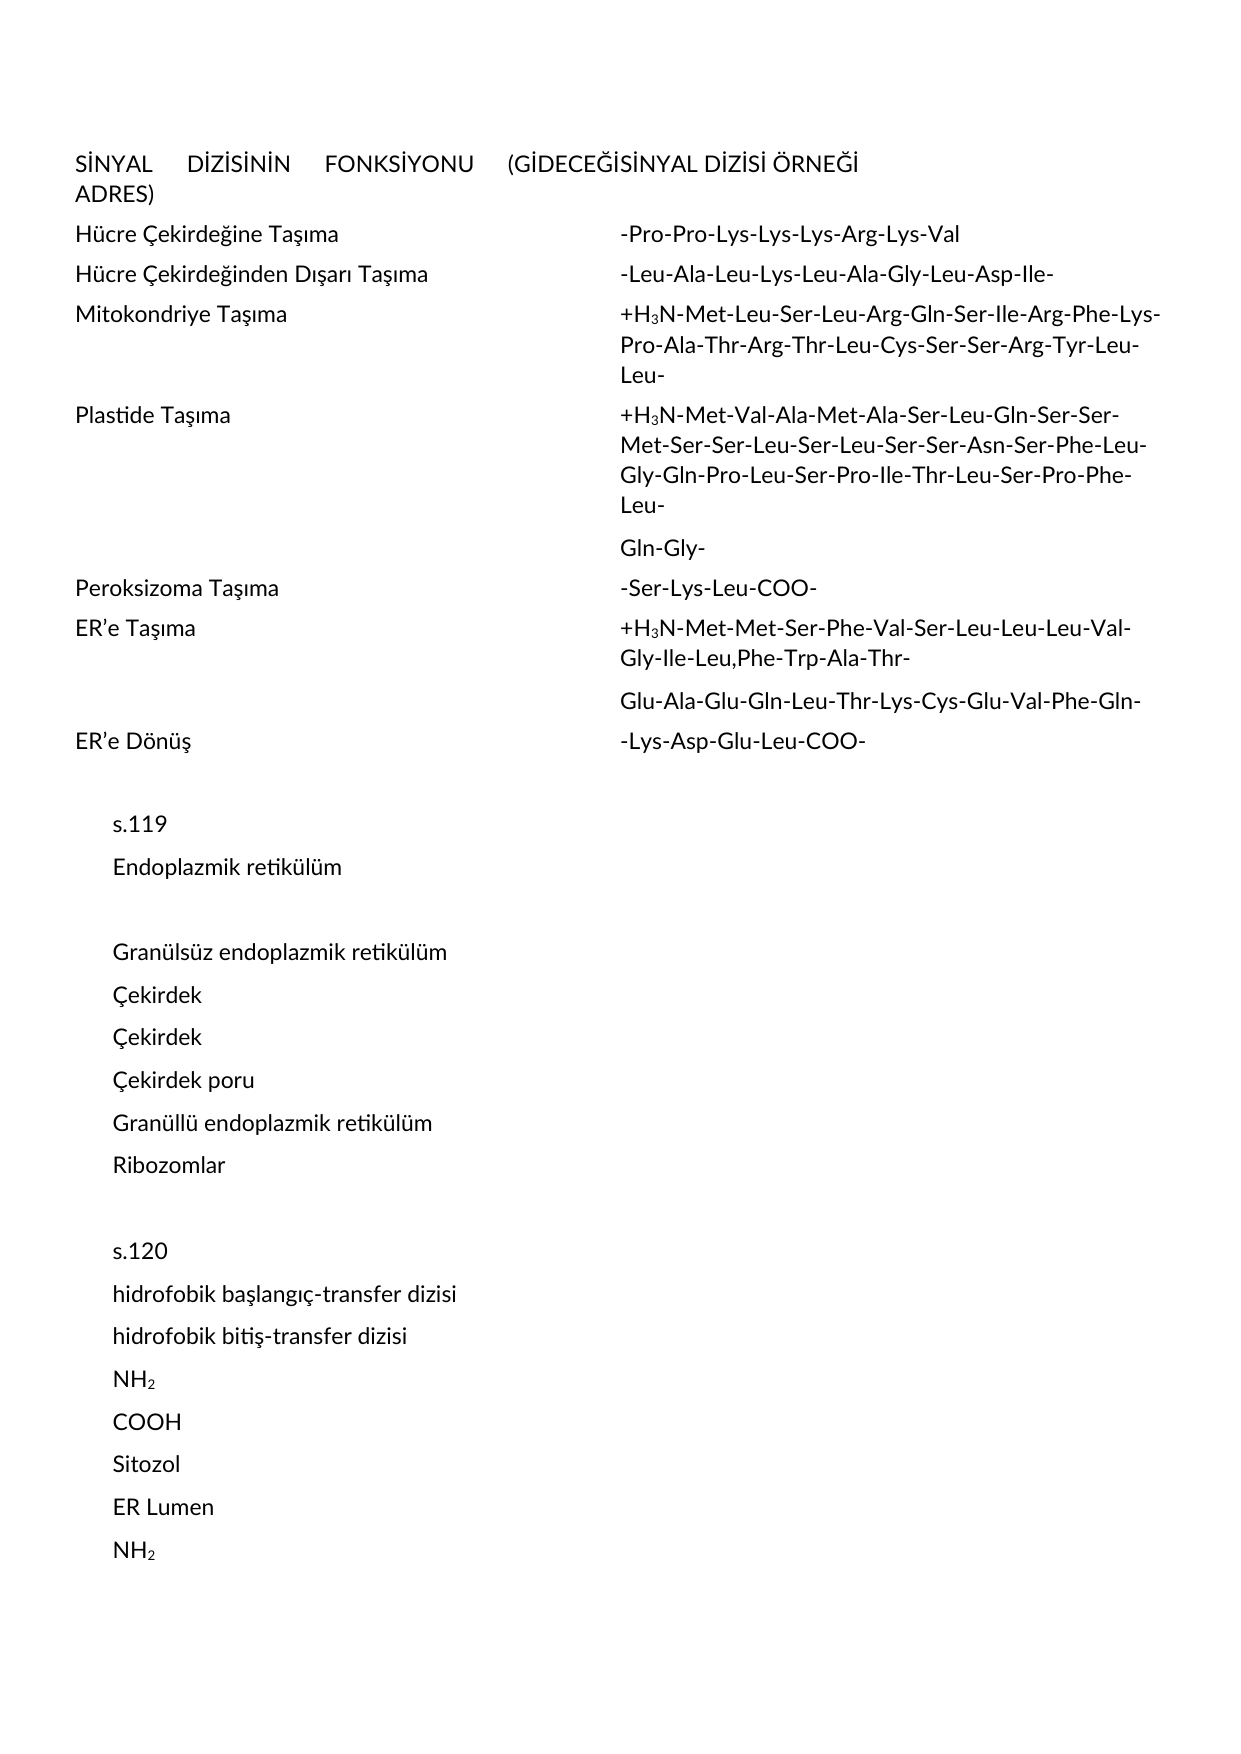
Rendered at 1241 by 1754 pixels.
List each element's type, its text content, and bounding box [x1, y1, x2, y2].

text COOH [75, 1407, 1165, 1435]
table_cell Peroksizoma Taşıma [75, 574, 620, 614]
table_header SİNYAL DİZİSİNİN FONKSİYONU (GİDECEĞİ ADRES) [75, 150, 620, 220]
table_cell ER’e Dönüş [75, 727, 620, 767]
table_cell Mitokondriye Taşıma [75, 300, 620, 401]
table_cell ER’e Taşıma [75, 614, 620, 727]
table_cell -Ser-Lys-Leu-COO- [620, 574, 1165, 614]
text Granüllü endoplazmik retikülüm [75, 1108, 1165, 1136]
text Ribozomlar [75, 1151, 1165, 1179]
text Endoplazmik retikülüm [75, 852, 1165, 880]
table_cell -Leu-Ala-Leu-Lys-Leu-Ala-Gly-Leu-Asp-Ile- [620, 260, 1165, 300]
text Çekirdek poru [75, 1066, 1165, 1093]
text hidrofobik başlangıç-transfer dizisi [75, 1279, 1165, 1307]
table_header SİNYAL DİZİSİ ÖRNEĞİ [620, 150, 1165, 220]
text NH2 [75, 1365, 1165, 1392]
text Çekirdek [75, 1023, 1165, 1051]
text s.120 [75, 1237, 1165, 1264]
text ER Lumen [75, 1493, 1165, 1520]
table_cell -Lys-Asp-Glu-Leu-COO- [620, 727, 1165, 767]
text Çekirdek [75, 980, 1165, 1008]
text Granülsüz endoplazmik retikülüm [75, 938, 1165, 965]
table_cell Hücre Çekirdeğinden Dışarı Taşıma [75, 260, 620, 300]
table_cell +H3N-Met-Met-Ser-Phe-Val-Ser-Leu-Leu-Leu-Val-Gly-Ile-Leu,Phe-Trp-Ala-Thr- Glu-Ala-Glu-Gln-Leu-Thr-Lys-Cys-Glu-Val-Phe-Gln- [620, 614, 1165, 727]
table_cell Plastide Taşıma [75, 401, 620, 574]
text NH2 [75, 1536, 1165, 1563]
text hidrofobik bitiş-transfer dizisi [75, 1322, 1165, 1349]
text s.119 [75, 809, 1165, 837]
table_cell +H3N-Met-Leu-Ser-Leu-Arg-Gln-Ser-Ile-Arg-Phe-Lys-Pro-Ala-Thr-Arg-Thr-Leu-Cys-Ser-Ser-Arg-Tyr-Leu-Leu- [620, 300, 1165, 401]
table_cell -Pro-Pro-Lys-Lys-Lys-Arg-Lys-Val [620, 220, 1165, 260]
text Sitozol [75, 1450, 1165, 1478]
table_cell Hücre Çekirdeğine Taşıma [75, 220, 620, 260]
table_cell +H3N-Met-Val-Ala-Met-Ala-Ser-Leu-Gln-Ser-Ser-Met-Ser-Ser-Leu-Ser-Leu-Ser-Ser-Asn-Ser-Phe-Leu-Gly-Gln-Pro-Leu-Ser-Pro-Ile-Thr-Leu-Ser-Pro-Phe-Leu- Gln-Gly- [620, 401, 1165, 574]
